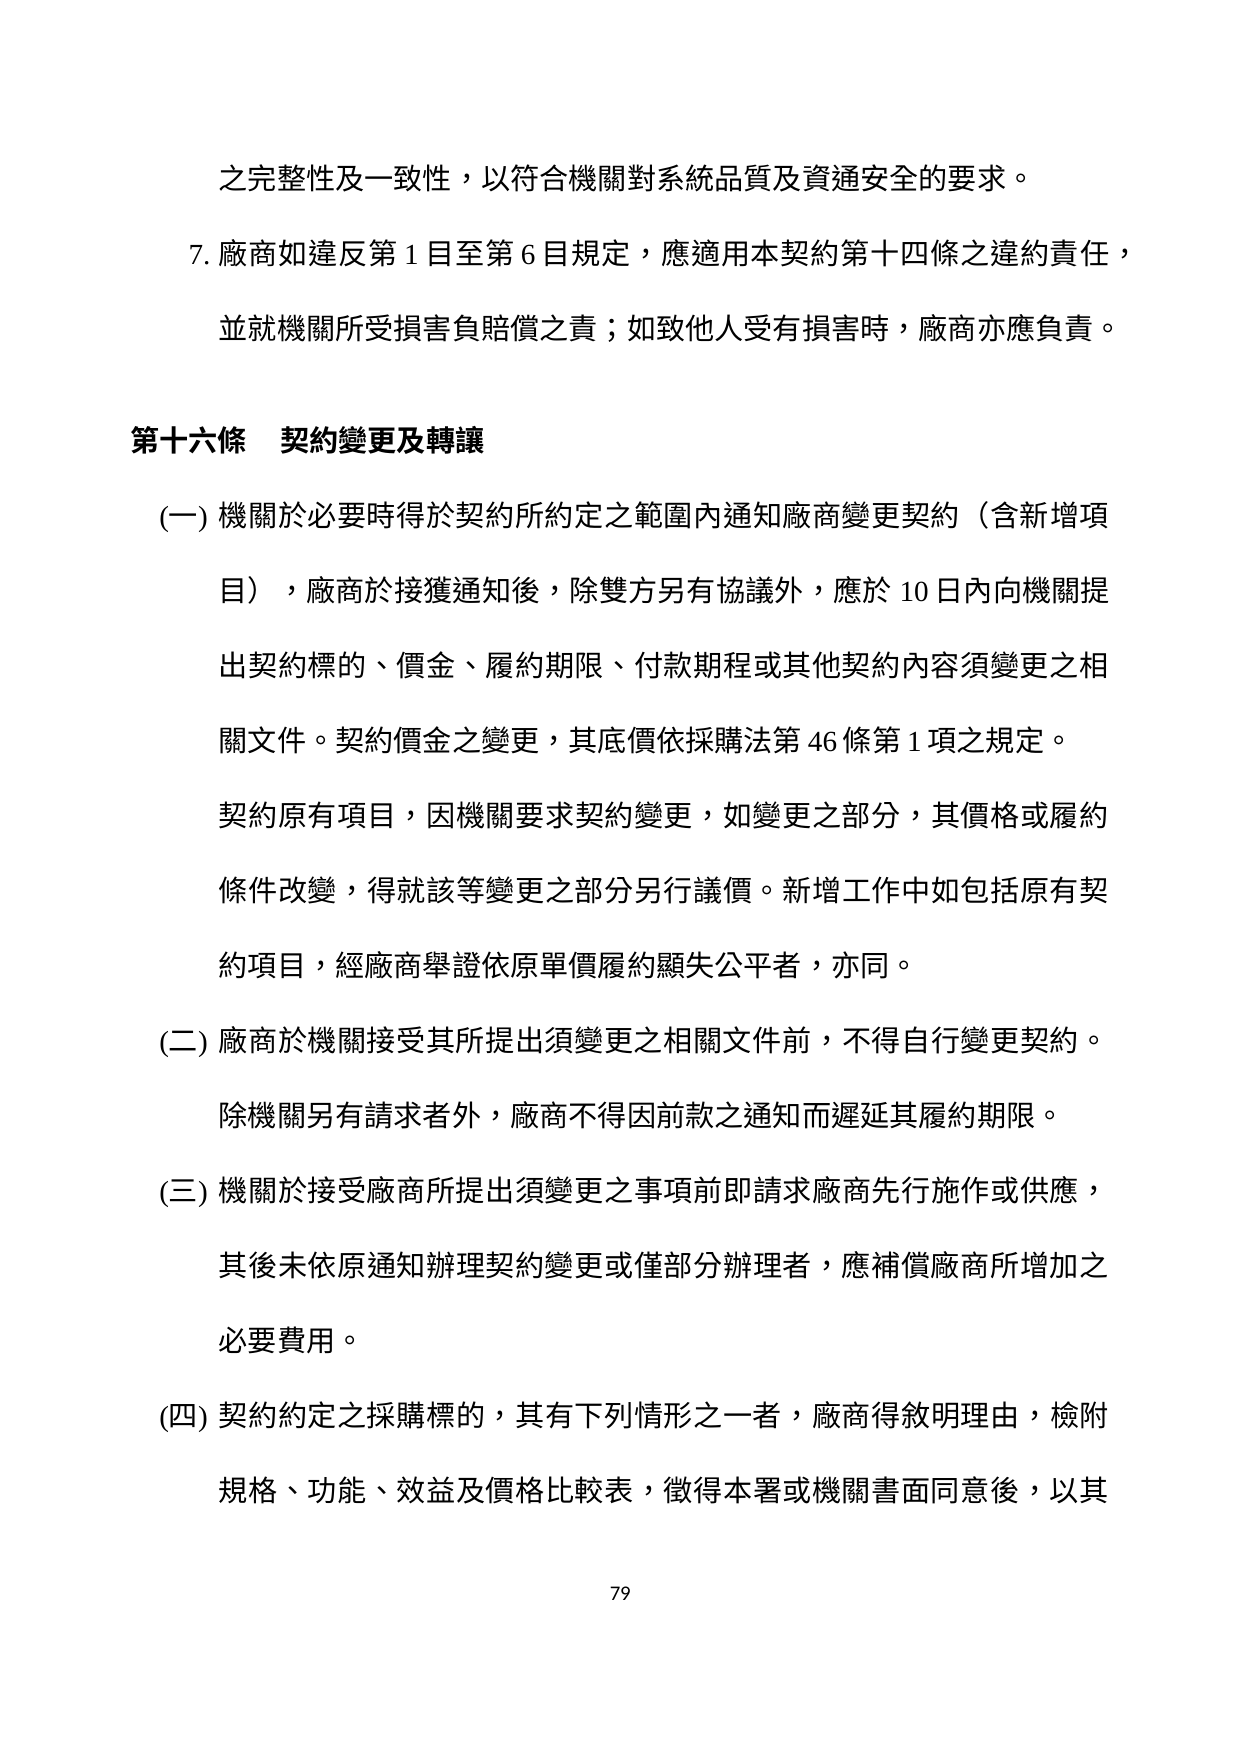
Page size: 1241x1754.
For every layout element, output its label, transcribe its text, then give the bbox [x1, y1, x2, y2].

list 之完整性及一致性，以符合機關對系統品質及資通安全的要求。 [188, 139, 1110, 214]
subtitle 機關於必要時得於契約所約定之範圍內通知廠商變更契約（含新增項目），廠商於接獲通知後，除雙方另有協議外，應於10日內向機關提出契約標的、價金、履約期限、付款期程或其他契約內容須變更之相關文件。契約價金之變更，其底價依採購法第46條第1項之規定。 [159, 477, 1110, 777]
list 廠商如違反第1目至第6目規定，應適用本契約第十四條之違約責任，並就機關所受損害負賠償之責；如致他人受有損害時，廠商亦應負責。 [188, 214, 1110, 364]
subtitle 機關於接受廠商所提出須變更之事項前即請求廠商先行施作或供應，其後未依原通知辦理契約變更或僅部分辦理者，應補償廠商所增加之必要費用。 [159, 1152, 1110, 1377]
subtitle 契約變更及轉讓 [130, 402, 1110, 477]
subtitle 廠商於機關接受其所提出須變更之相關文件前，不得自行變更契約。除機關另有請求者外，廠商不得因前款之通知而遲延其履約期限。 [159, 1002, 1110, 1152]
subtitle 契約約定之採購標的，其有下列情形之一者，廠商得敘明理由，檢附規格、功能、效益及價格比較表，徵得本署或機關書面同意後，以其 [159, 1377, 1110, 1527]
subtitle 契約原有項目，因機關要求契約變更，如變更之部分，其價格或履約條件改變，得就該等變更之部分另行議價。新增工作中如包括原有契約項目，經廠商舉證依原單價履約顯失公平者，亦同。 [218, 777, 1110, 1002]
